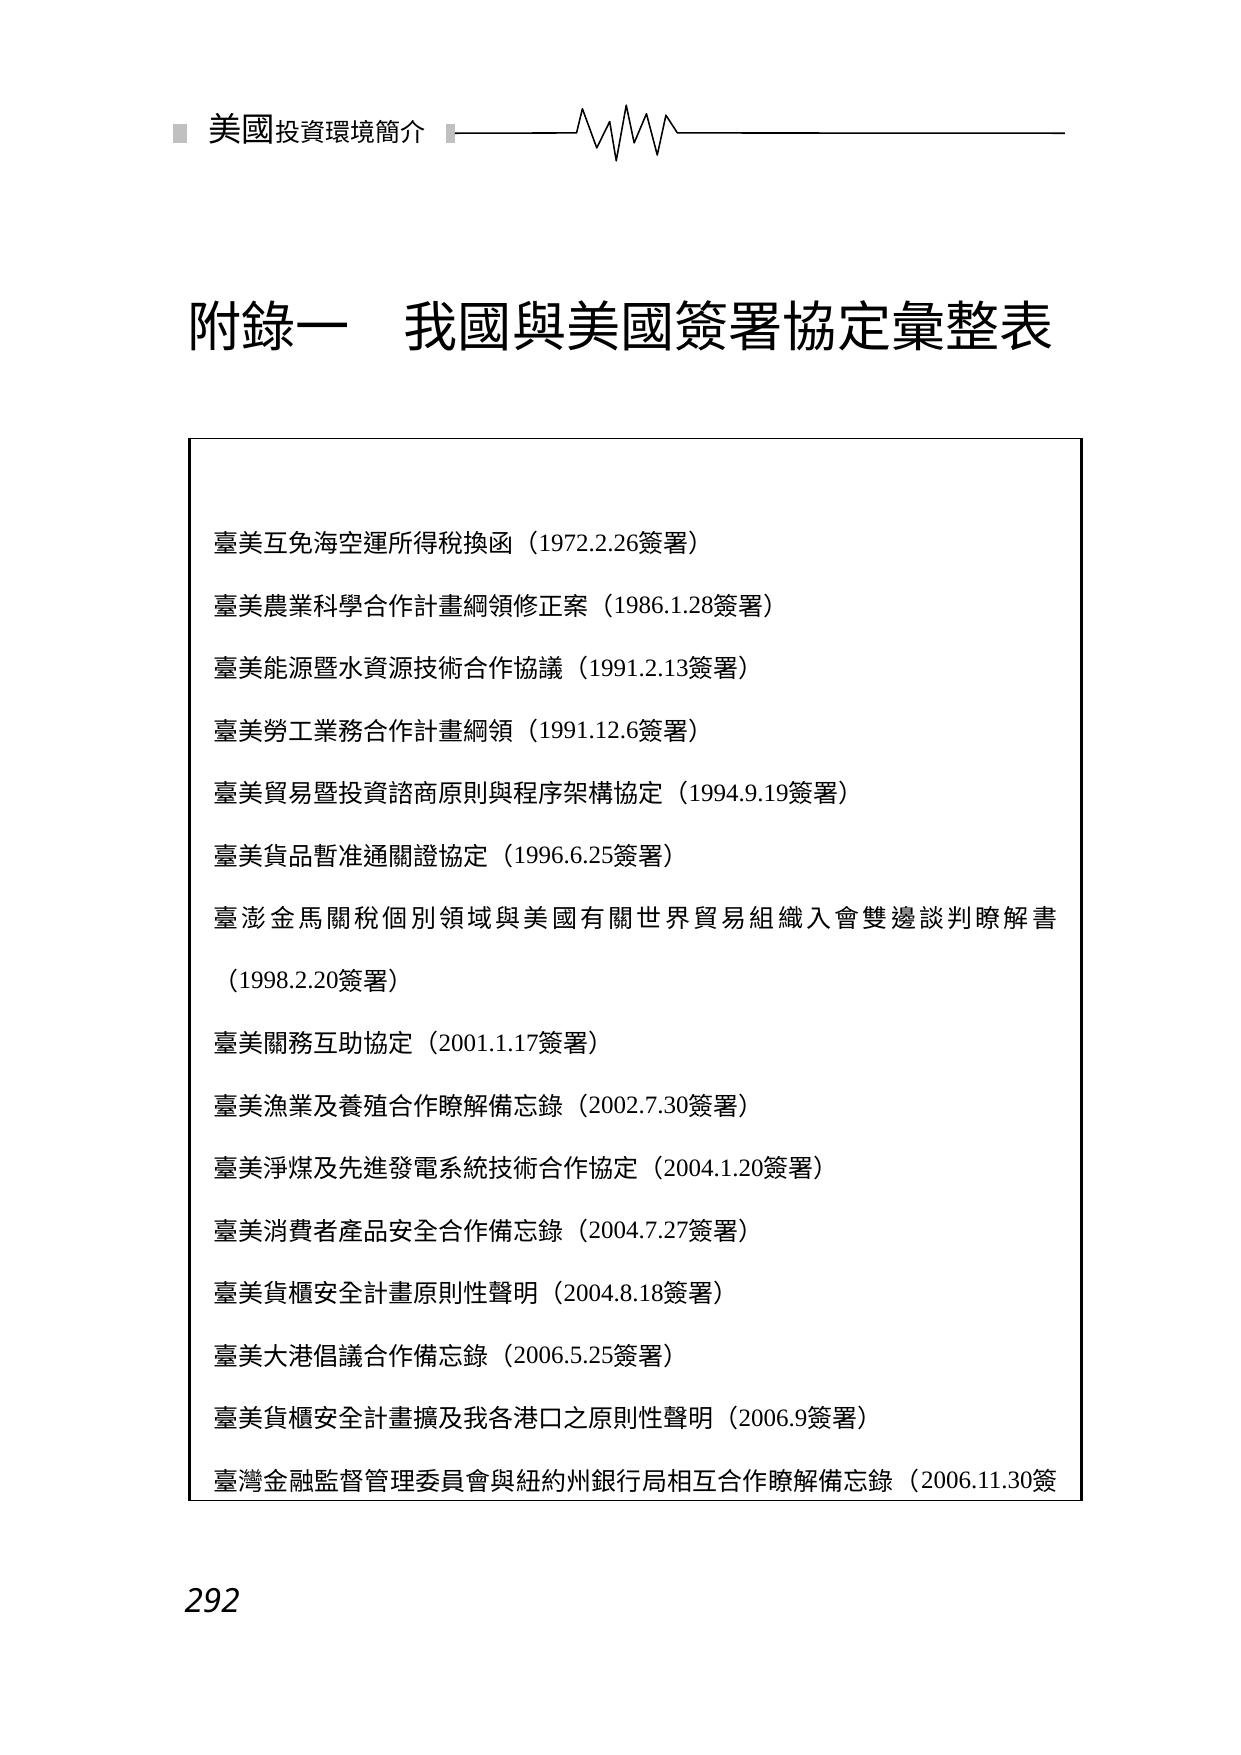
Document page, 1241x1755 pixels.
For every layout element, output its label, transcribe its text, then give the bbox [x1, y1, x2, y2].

table_header 臺美互免海空運所得稅換函（1972.2.26簽署） 臺美農業科學合作計畫綱領修正案（1986.1.28簽署） 臺美能源暨水資源技術合作協議（1991.2.13簽署） 臺美勞工業務合作計畫綱領（1991.12.6簽署） 臺美貿易暨投資諮商原則與程序架構協定（1994.9.19簽署） 臺美貨品暫准通關證協定（1996.6.25簽署） 臺澎金馬關稅個別領域與美國有關世界貿易組織入會雙邊談判瞭解書（1998.2.20簽署） 臺美關務互助協定（2001.1.17簽署） 臺美漁業及養殖合作瞭解備忘錄（2002.7.30簽署） 臺美淨煤及先進發電系統技術合作協定（2004.1.20簽署） 臺美消費者產品安全合作備忘錄（2004.7.27簽署） 臺美貨櫃安全計畫原則性聲明（2004.8.18簽署） 臺美大港倡議合作備忘錄（2006.5.25簽署） 臺美貨櫃安全計畫擴及我各港口之原則性聲明（2006.9簽署） 臺灣金融監督管理委員會與紐約州銀行局相互合作瞭解備忘錄（2006.11.30簽 [191, 439, 1080, 1500]
text 附錄一 我國與美國簽署協定彙整表 [177, 250, 1063, 375]
